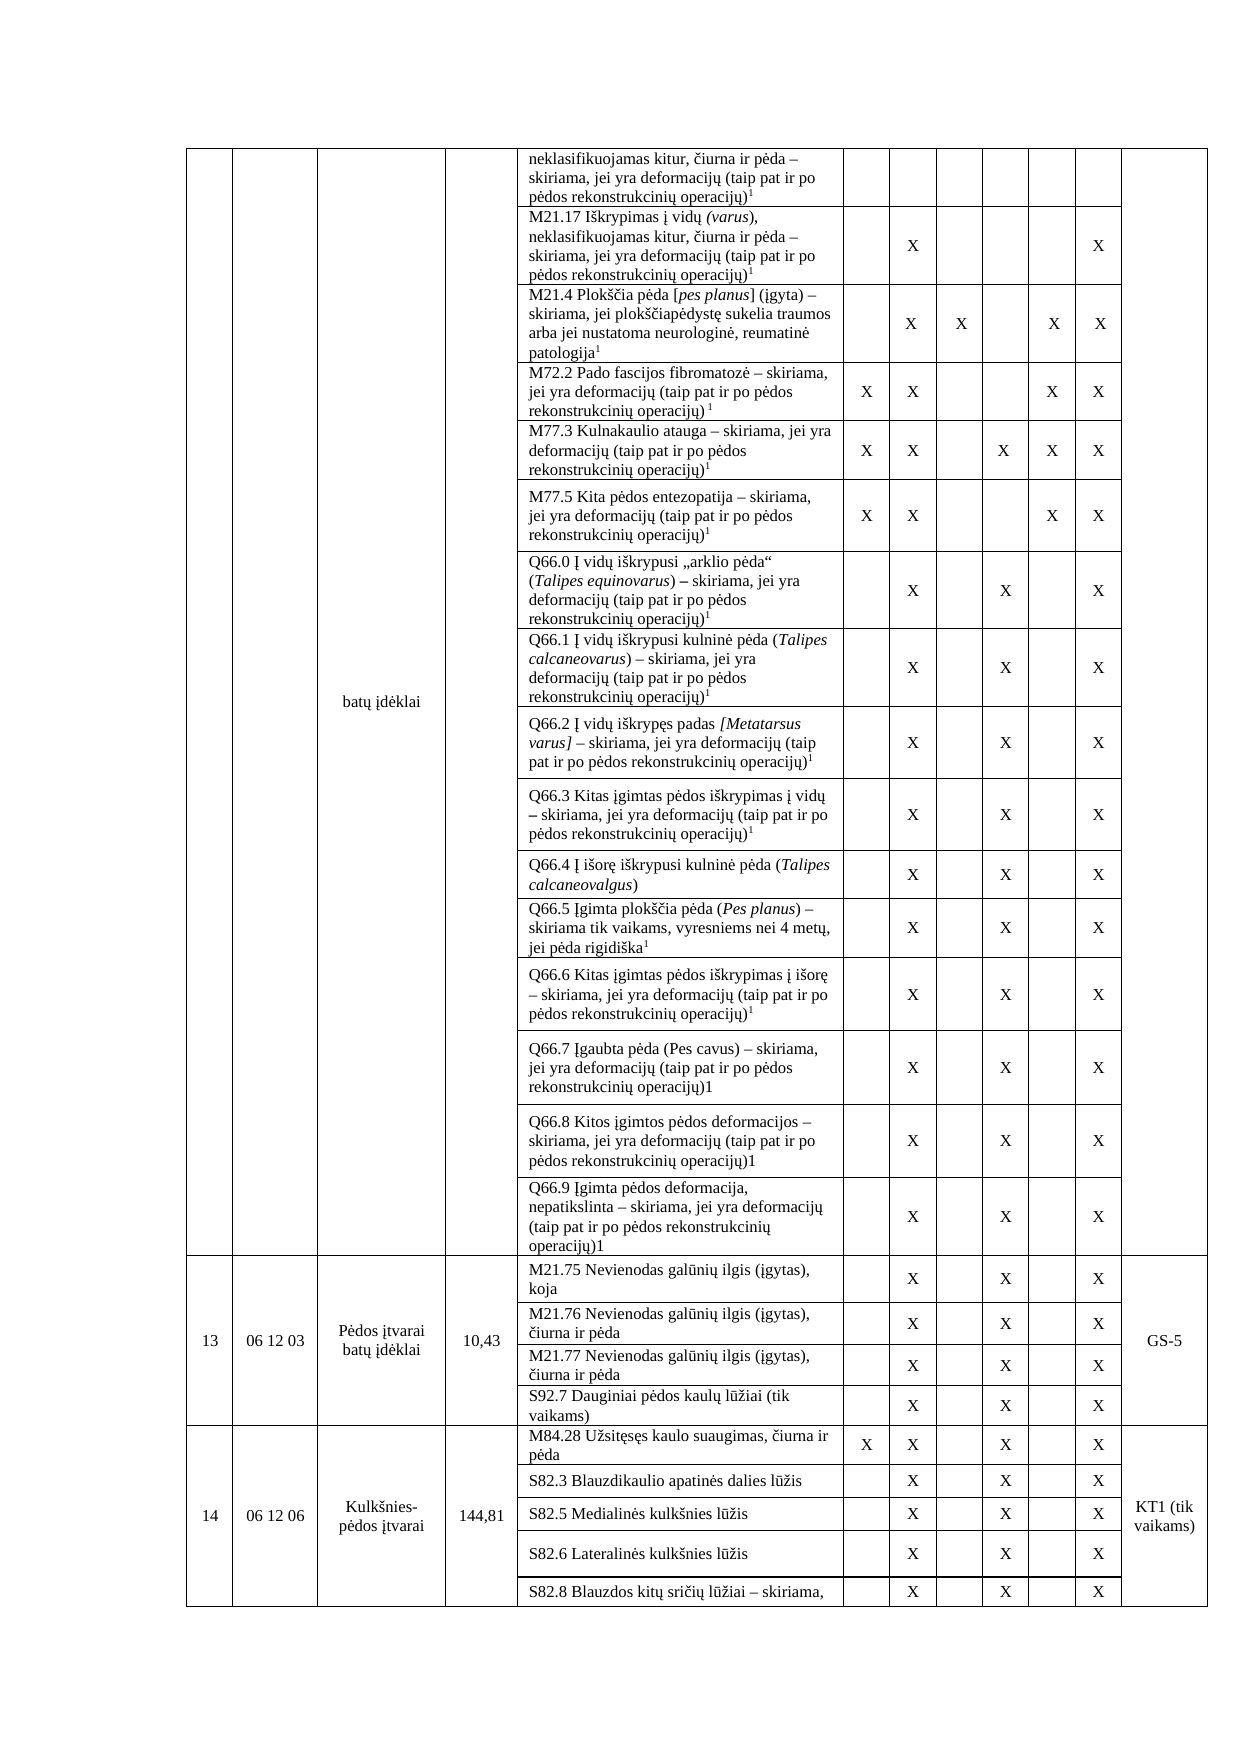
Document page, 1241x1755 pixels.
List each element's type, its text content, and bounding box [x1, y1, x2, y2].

table_cell [844, 1345, 889, 1385]
table_cell [844, 1498, 889, 1529]
table_cell X [844, 363, 889, 420]
table_cell [844, 1105, 889, 1177]
table_cell X [983, 1031, 1028, 1103]
table_cell M21.75 Nevienodas galūnių ilgis (įgytas), koja [518, 1256, 843, 1302]
table_cell [937, 363, 982, 420]
table_cell [1029, 1031, 1075, 1103]
table_cell [1029, 1465, 1075, 1497]
table_cell [844, 1303, 889, 1344]
table_cell X [1076, 629, 1121, 706]
table_cell X [890, 207, 936, 284]
table_cell [1029, 149, 1075, 206]
table_cell [983, 285, 1028, 362]
table_cell [937, 1578, 982, 1606]
table_cell S82.3 Blauzdikaulio apatinės dalies lūžis [518, 1465, 843, 1497]
table_cell X [1076, 899, 1121, 957]
table_cell X [983, 421, 1028, 479]
table_cell [983, 480, 1028, 551]
table_cell [937, 899, 982, 957]
table_cell S92.7 Dauginiai pėdos kaulų lūžiai (tik vaikams) [518, 1386, 843, 1424]
table_cell X [890, 1178, 936, 1255]
table_cell [1029, 1178, 1075, 1255]
table_cell X [1076, 1105, 1121, 1177]
table_cell batų įdėklai [318, 149, 445, 1255]
table_cell [844, 1256, 889, 1302]
table_cell X [983, 1105, 1028, 1177]
table_cell S82.6 Lateralinės kulkšnies lūžis [518, 1531, 843, 1576]
table_cell [844, 629, 889, 706]
table_cell S82.8 Blauzdos kitų sričių lūžiai – skiriama, [518, 1578, 843, 1606]
table_cell X [983, 707, 1028, 778]
table_cell neklasifikuojamas kitur, čiurna ir pėda – skiriama, jei yra deformacijų (taip pat ir po pėdos rekonstrukcinių operacijų)1 [518, 149, 843, 206]
table_cell [937, 207, 982, 284]
table_cell X [1076, 1256, 1121, 1302]
table_cell X [1076, 363, 1121, 420]
table_cell [1029, 207, 1075, 284]
table_cell 06 12 03 [233, 1256, 317, 1424]
table_cell [937, 629, 982, 706]
table_cell X [890, 1105, 936, 1177]
table_cell [983, 207, 1028, 284]
table_cell [1029, 779, 1075, 850]
table_cell [187, 149, 232, 1255]
table_cell [937, 1303, 982, 1344]
table_cell [844, 1178, 889, 1255]
table_cell [844, 207, 889, 284]
table_cell Q66.8 Kitos įgimtos pėdos deformacijos – skiriama, jei yra deformacijų (taip pat ir po pėdos rekonstrukcinių operacijų)1 [518, 1105, 843, 1177]
table_cell X [890, 1531, 936, 1576]
table_cell X [983, 1578, 1028, 1606]
table_cell [937, 1178, 982, 1255]
table_cell Kulkšnies-pėdos įtvarai [318, 1426, 445, 1606]
table_cell X [890, 1256, 936, 1302]
table_cell 14 [187, 1426, 232, 1606]
table_cell X [1076, 285, 1121, 362]
table_cell X [983, 629, 1028, 706]
table_cell Q66.5 Įgimta plokščia pėda (Pes planus) – skiriama tik vaikams, vyresniems nei 4 metų, jei pėda rigidiška1 [518, 899, 843, 957]
table_cell X [937, 285, 982, 362]
table_cell [1029, 1578, 1075, 1606]
table_cell X [1029, 480, 1075, 551]
table_cell X [890, 552, 936, 628]
table_cell X [890, 1426, 936, 1464]
table_cell M84.28 Užsitęsęs kaulo suaugimas, čiurna ir pėda [518, 1426, 843, 1464]
table_cell [937, 1105, 982, 1177]
table_cell X [1029, 421, 1075, 479]
table_cell X [983, 1256, 1028, 1302]
table_cell [937, 1031, 982, 1103]
table_cell X [1076, 421, 1121, 479]
table_cell [1076, 149, 1121, 206]
table_cell [1029, 899, 1075, 957]
table_cell M77.3 Kulnakaulio atauga – skiriama, jei yra deformacijų (taip pat ir po pėdos rekonstrukcinių operacijų)1 [518, 421, 843, 479]
table_cell X [890, 1303, 936, 1344]
table_cell X [1076, 1578, 1121, 1606]
table_cell X [890, 707, 936, 778]
table_cell 144,81 [446, 1426, 517, 1606]
table_cell [1029, 1345, 1075, 1385]
table_cell Q66.2 Į vidų iškrypęs padas [Metatarsus varus] – skiriama, jei yra deformacijų (taip pat ir po pėdos rekonstrukcinių operacijų)1 [518, 707, 843, 778]
table_cell Pėdos įtvarai batų įdėklai [318, 1256, 445, 1424]
table_cell [446, 149, 517, 1255]
table_cell X [890, 1578, 936, 1606]
table_cell [844, 1465, 889, 1497]
table_cell 13 [187, 1256, 232, 1424]
table_cell [937, 149, 982, 206]
table_cell X [1029, 285, 1075, 362]
table_cell [983, 149, 1028, 206]
table_cell X [890, 363, 936, 420]
table_cell X [844, 421, 889, 479]
table_cell [1029, 958, 1075, 1030]
table_cell X [1076, 958, 1121, 1030]
table_cell [937, 1256, 982, 1302]
table_cell X [983, 1426, 1028, 1464]
table_cell X [983, 1498, 1028, 1529]
table_cell [890, 149, 936, 206]
table_cell [844, 958, 889, 1030]
table_cell KT1 (tik vaikams) [1122, 1426, 1207, 1606]
table_cell X [983, 1345, 1028, 1385]
table_cell X [983, 958, 1028, 1030]
table_cell X [983, 779, 1028, 850]
table_cell X [844, 1426, 889, 1464]
table_cell X [983, 899, 1028, 957]
table_cell Q66.3 Kitas įgimtas pėdos iškrypimas į vidų – skiriama, jei yra deformacijų (taip pat ir po pėdos rekonstrukcinių operacijų)1 [518, 779, 843, 850]
table_cell [844, 1386, 889, 1424]
table_cell [1029, 1498, 1075, 1529]
table_cell X [1076, 1178, 1121, 1255]
table_cell [1029, 1386, 1075, 1424]
table_cell X [1076, 552, 1121, 628]
table_cell [937, 1498, 982, 1529]
table_cell [844, 1578, 889, 1606]
table_cell [1122, 149, 1207, 1255]
table_cell X [890, 851, 936, 898]
table_cell [937, 851, 982, 898]
table_cell [937, 1345, 982, 1385]
table_cell X [890, 421, 936, 479]
table_cell Q66.0 Į vidų iškrypusi „arklio pėda“ (Talipes equinovarus) – skiriama, jei yra deformacijų (taip pat ir po pėdos rekonstrukcinių operacijų)1 [518, 552, 843, 628]
table_cell [1029, 707, 1075, 778]
table_cell [1029, 851, 1075, 898]
table_cell [937, 707, 982, 778]
table_cell [937, 480, 982, 551]
table_cell X [983, 1465, 1028, 1497]
table_cell M21.76 Nevienodas galūnių ilgis (įgytas), čiurna ir pėda [518, 1303, 843, 1344]
table_cell [937, 1465, 982, 1497]
table_cell M21.77 Nevienodas galūnių ilgis (įgytas), čiurna ir pėda [518, 1345, 843, 1385]
table_cell [937, 1531, 982, 1576]
table_cell [233, 149, 317, 1255]
table_cell X [844, 480, 889, 551]
table_cell [844, 899, 889, 957]
table_cell [844, 149, 889, 206]
table_cell X [890, 480, 936, 551]
table_cell X [890, 958, 936, 1030]
table_cell [844, 1531, 889, 1576]
table_cell M21.17 Iškrypimas į vidų (varus), neklasifikuojamas kitur, čiurna ir pėda – skiriama, jei yra deformacijų (taip pat ir po pėdos rekonstrukcinių operacijų)1 [518, 207, 843, 284]
table_cell [844, 851, 889, 898]
table_cell X [1076, 1465, 1121, 1497]
table_cell [937, 779, 982, 850]
table_cell X [890, 1498, 936, 1529]
table_cell Q66.1 Į vidų iškrypusi kulninė pėda (Talipes calcaneovarus) – skiriama, jei yra deformacijų (taip pat ir po pėdos rekonstrukcinių operacijų)1 [518, 629, 843, 706]
table_cell X [890, 1465, 936, 1497]
table_cell X [983, 1303, 1028, 1344]
table_cell X [1076, 1498, 1121, 1529]
table_cell X [1076, 480, 1121, 551]
table_cell [1029, 1426, 1075, 1464]
table_cell [937, 958, 982, 1030]
table_cell [1029, 1303, 1075, 1344]
table_cell X [1076, 1303, 1121, 1344]
table_cell X [983, 1386, 1028, 1424]
table_cell M21.4 Plokščia pėda [pes planus] (įgyta) – skiriama, jei plokščiapėdystę sukelia traumos arba jei nustatoma neurologinė, reumatinė patologija1 [518, 285, 843, 362]
table_cell GS-5 [1122, 1256, 1207, 1424]
table_cell X [1029, 363, 1075, 420]
table_cell M77.5 Kita pėdos entezopatija – skiriama, jei yra deformacijų (taip pat ir po pėdos rekonstrukcinių operacijų)1 [518, 480, 843, 551]
table_cell X [890, 629, 936, 706]
table_cell X [1076, 707, 1121, 778]
table_cell X [890, 899, 936, 957]
table_cell [844, 779, 889, 850]
table_cell M72.2 Pado fascijos fibromatozė – skiriama, jei yra deformacijų (taip pat ir po pėdos rekonstrukcinių operacijų) 1 [518, 363, 843, 420]
table_cell [1029, 629, 1075, 706]
table_cell 06 12 06 [233, 1426, 317, 1606]
table_cell [844, 552, 889, 628]
table_cell X [1076, 1531, 1121, 1576]
table_cell X [1076, 851, 1121, 898]
table_cell [1029, 1256, 1075, 1302]
table_cell X [1076, 1031, 1121, 1103]
table_cell X [983, 1531, 1028, 1576]
table_cell 10,43 [446, 1256, 517, 1424]
table_cell [844, 285, 889, 362]
table_cell X [1076, 1345, 1121, 1385]
table_cell S82.5 Medialinės kulkšnies lūžis [518, 1498, 843, 1529]
table_cell X [890, 779, 936, 850]
table_cell [844, 707, 889, 778]
table_cell X [890, 1031, 936, 1103]
table_cell [844, 1031, 889, 1103]
table_cell [1029, 1531, 1075, 1576]
table_cell X [890, 1345, 936, 1385]
table_cell X [890, 285, 936, 362]
table_cell [1029, 1105, 1075, 1177]
table_cell X [890, 1386, 936, 1424]
table_cell [983, 363, 1028, 420]
table_cell X [1076, 779, 1121, 850]
table_cell Q66.7 Įgaubta pėda (Pes cavus) – skiriama, jei yra deformacijų (taip pat ir po pėdos rekonstrukcinių operacijų)1 [518, 1031, 843, 1103]
table_cell X [1076, 1386, 1121, 1424]
table_cell X [983, 851, 1028, 898]
table_cell X [1076, 207, 1121, 284]
table_cell [937, 1386, 982, 1424]
table_cell X [983, 1178, 1028, 1255]
table_cell [937, 552, 982, 628]
table_cell X [983, 552, 1028, 628]
table_cell Q66.6 Kitas įgimtas pėdos iškrypimas į išorę – skiriama, jei yra deformacijų (taip pat ir po pėdos rekonstrukcinių operacijų)1 [518, 958, 843, 1030]
table_cell [1029, 552, 1075, 628]
table_cell [937, 421, 982, 479]
table_cell Q66.9 Įgimta pėdos deformacija, nepatikslinta – skiriama, jei yra deformacijų (taip pat ir po pėdos rekonstrukcinių operacijų)1 [518, 1178, 843, 1255]
table_cell Q66.4 Į išorę iškrypusi kulninė pėda (Talipes calcaneovalgus) [518, 851, 843, 898]
table_cell [937, 1426, 982, 1464]
table_cell X [1076, 1426, 1121, 1464]
